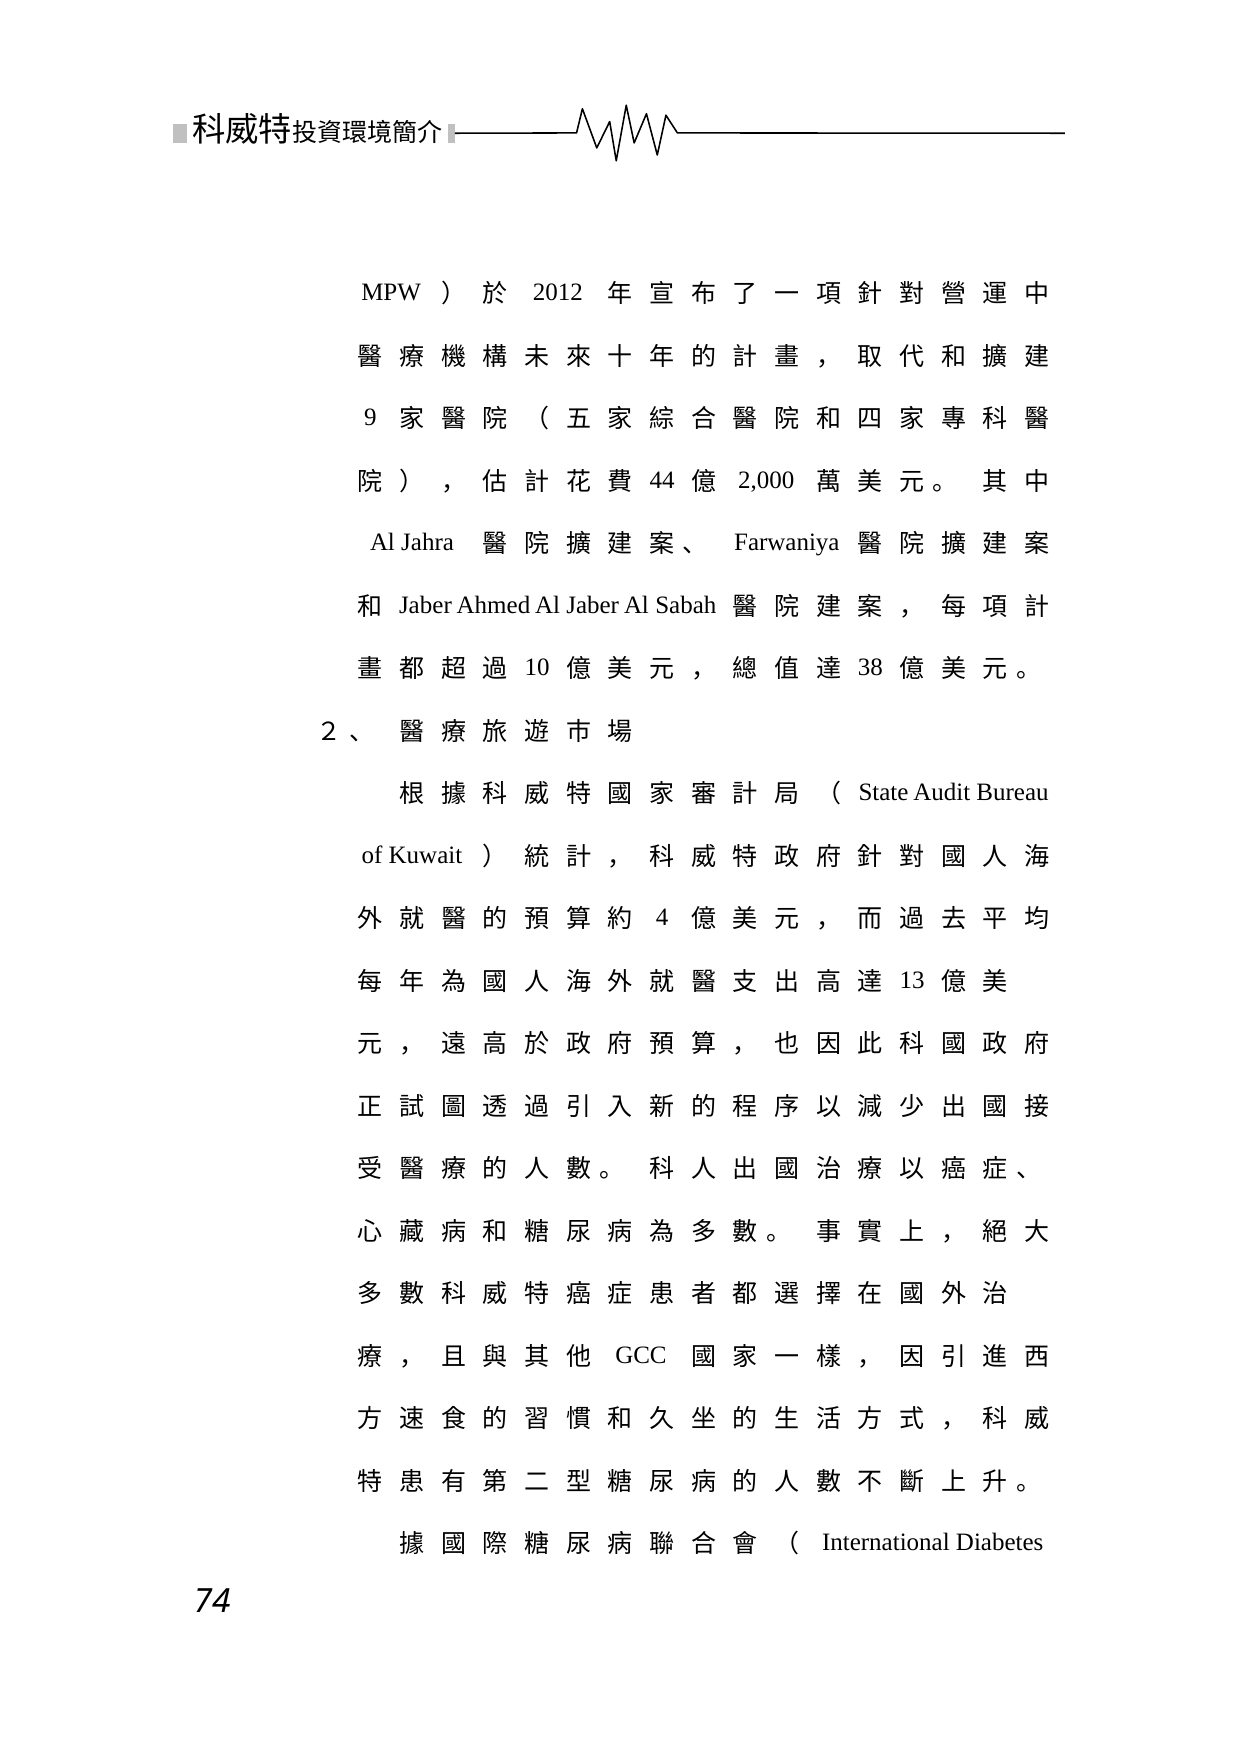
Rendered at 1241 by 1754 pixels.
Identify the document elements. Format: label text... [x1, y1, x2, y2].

text 根據科威特國家審計局（State Audit Bureau of Kuwait）統計，科威特政府針對國人海外就醫的預算約4億美元，而過去平均每年為國人海外就醫支出高達13億美元，遠高於政府預算，也因此科國政府正試圖透過引入新的程序以減少出國接受醫療的人數。科人出國治療以癌症、心藏病和糖尿病為多數。事實上，絕大多數科威特癌症患者都選擇在國外治療，且與其他GCC國家一樣，因引進西方速食的習慣和久坐的生活方式，科威特患有第二型糖尿病的人數不斷上升。 [330, 750, 1058, 1500]
text 據國際糖尿病聯合會（International Diabetes [330, 1500, 1058, 1563]
text MPW）於2012年宣布了一項針對營運中醫療機構未來十年的計畫，取代和擴建9家醫院（五家綜合醫院和四家專科醫院），估計花費44億2,000萬美元。其中Al Jahra醫院擴建案、Farwaniya醫院擴建案和Jaber Ahmed Al Jaber Al Sabah醫院建案，每項計畫都超過10億美元，總值達38億美元。 [330, 250, 1058, 688]
text ２、醫療旅遊市場 [281, 688, 1058, 750]
